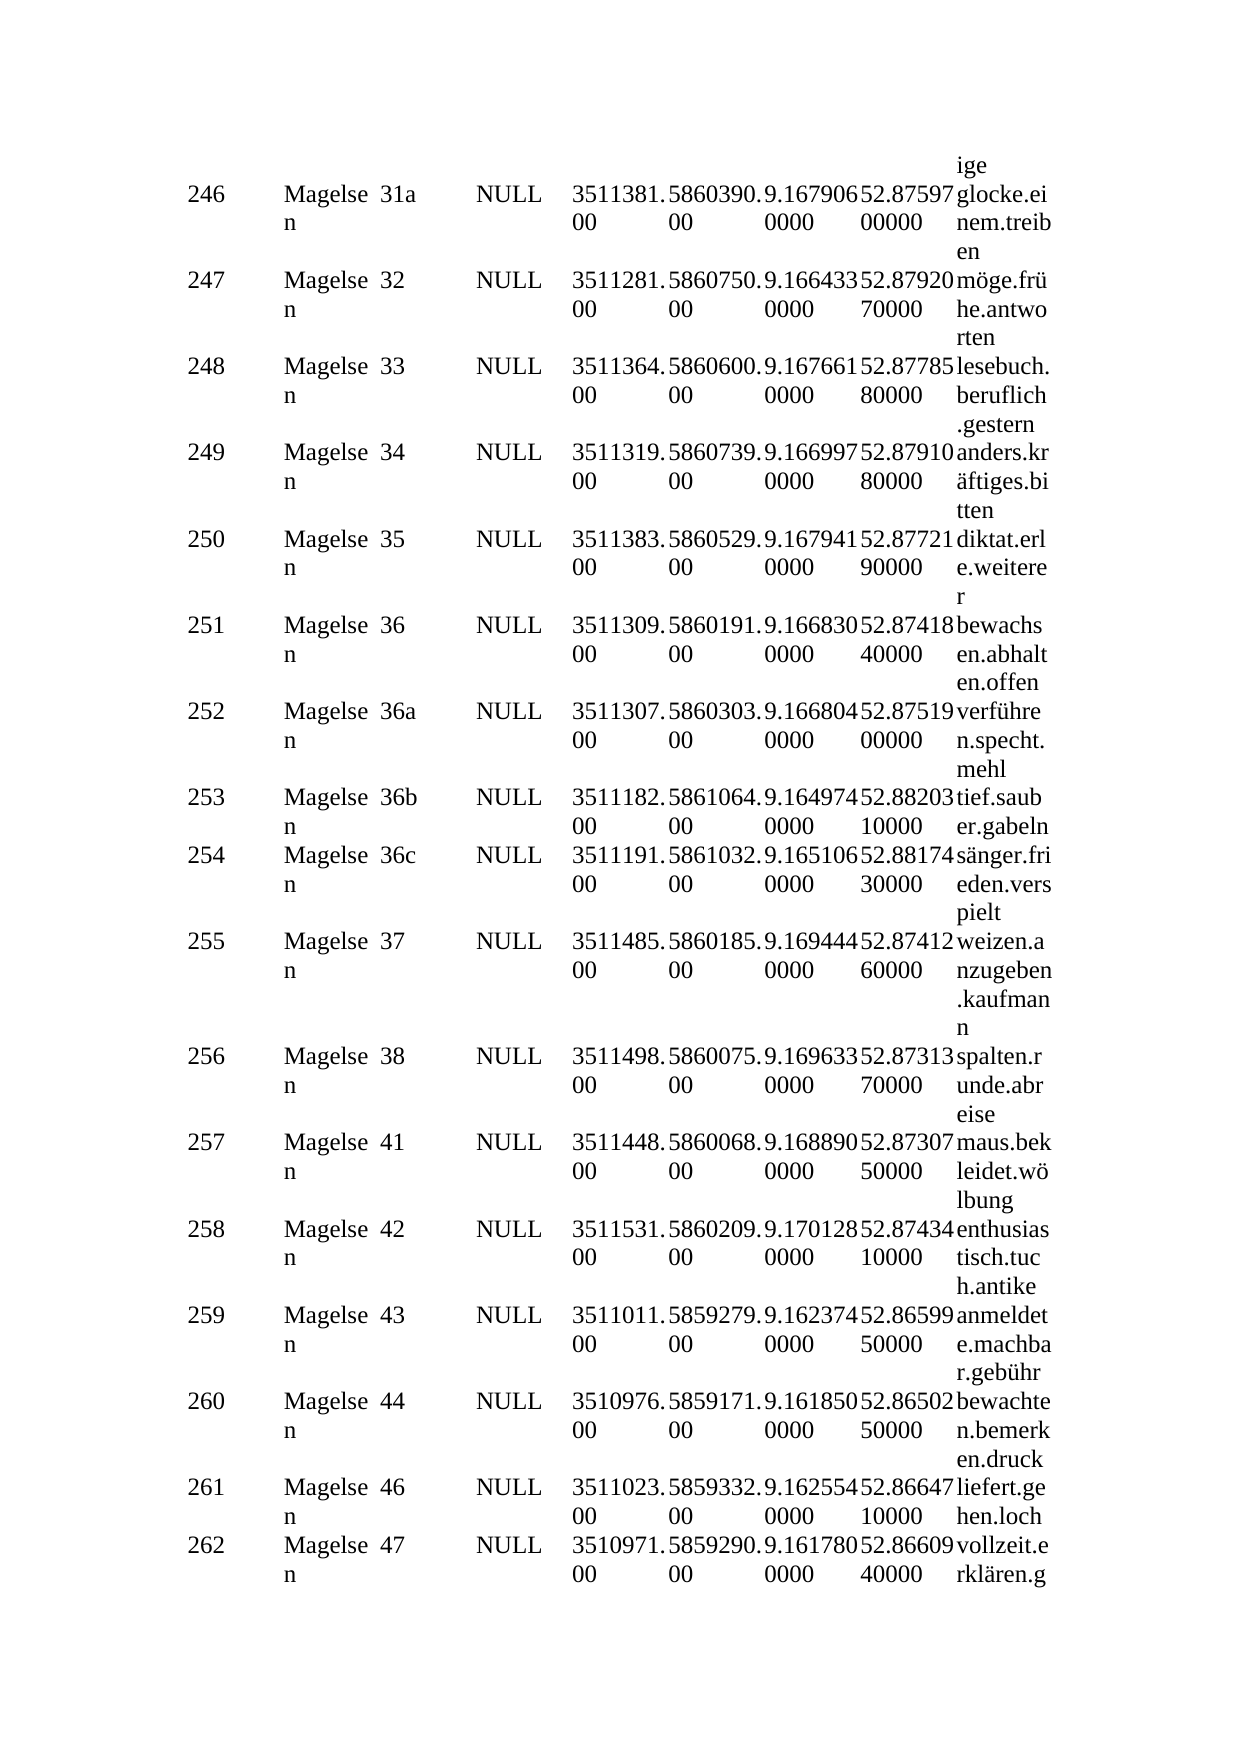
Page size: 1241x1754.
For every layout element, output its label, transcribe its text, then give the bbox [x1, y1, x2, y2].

table_cell NULL [476, 1300, 572, 1386]
table_cell 262 [188, 1530, 283, 1587]
table_cell NULL [476, 696, 572, 782]
table_cell [572, 150, 668, 179]
table_cell Magelsen [284, 1300, 380, 1386]
table_cell NULL [476, 610, 572, 696]
table_cell 5860075.00 [668, 1041, 764, 1127]
table_cell Magelsen [284, 926, 380, 1041]
table_cell Magelsen [284, 696, 380, 782]
table_cell 9.1618500000 [764, 1386, 860, 1472]
table_cell [380, 150, 476, 179]
table_cell 52.8741260000 [860, 926, 956, 1041]
table_cell ige [956, 150, 1053, 179]
table_cell 5860750.00 [668, 265, 764, 351]
table_cell 252 [188, 696, 283, 782]
table_cell 52.8817430000 [860, 840, 956, 926]
table_cell Magelsen [284, 1530, 380, 1587]
table_cell NULL [476, 783, 572, 840]
table_cell 3511281.00 [572, 265, 668, 351]
table_cell glocke.einem.treiben [956, 179, 1053, 265]
table_cell 3511485.00 [572, 926, 668, 1041]
table_cell 3511182.00 [572, 783, 668, 840]
table_cell 52.8772190000 [860, 524, 956, 610]
table_cell Magelsen [284, 610, 380, 696]
table_cell 52.8730750000 [860, 1128, 956, 1214]
table_cell 5861032.00 [668, 840, 764, 926]
table_cell 3511309.00 [572, 610, 668, 696]
table_cell NULL [476, 438, 572, 524]
table_cell 5860600.00 [668, 351, 764, 437]
table_cell Magelsen [284, 438, 380, 524]
table_cell 256 [188, 1041, 283, 1127]
table_cell 35 [380, 524, 476, 610]
table_cell Magelsen [284, 840, 380, 926]
table_cell 3511191.00 [572, 840, 668, 926]
table_cell 9.1617800000 [764, 1530, 860, 1587]
table_cell 3511364.00 [572, 351, 668, 437]
table_cell 3511498.00 [572, 1041, 668, 1127]
table_cell 36b [380, 783, 476, 840]
table_cell 52.8820310000 [860, 783, 956, 840]
table_cell Magelsen [284, 1041, 380, 1127]
table_cell 3511011.00 [572, 1300, 668, 1386]
table_cell [860, 150, 956, 179]
table_cell 41 [380, 1128, 476, 1214]
table_cell sänger.frieden.verspielt [956, 840, 1053, 926]
table_cell [476, 150, 572, 179]
table_cell 32 [380, 265, 476, 351]
table_cell 9.1651060000 [764, 840, 860, 926]
table_cell 5860390.00 [668, 179, 764, 265]
table_cell 3511381.00 [572, 179, 668, 265]
table_cell bewachten.bemerken.druck [956, 1386, 1053, 1472]
table_cell 36 [380, 610, 476, 696]
table_cell vollzeit.erklären.g [956, 1530, 1053, 1587]
table_cell 9.1676610000 [764, 351, 860, 437]
table_cell 9.1679060000 [764, 179, 860, 265]
table_cell [668, 150, 764, 179]
table_cell 3511307.00 [572, 696, 668, 782]
table_cell 44 [380, 1386, 476, 1472]
table_cell Magelsen [284, 1214, 380, 1300]
table_cell 250 [188, 524, 283, 610]
table_cell [764, 150, 860, 179]
table_cell spalten.runde.abreise [956, 1041, 1053, 1127]
table_cell 259 [188, 1300, 283, 1386]
table_cell 31a [380, 179, 476, 265]
table_cell 36a [380, 696, 476, 782]
table_cell maus.bekleidet.wölbung [956, 1128, 1053, 1214]
table_cell weizen.anzugeben.kaufmann [956, 926, 1053, 1041]
table_cell 9.1649740000 [764, 783, 860, 840]
table_cell 9.1664330000 [764, 265, 860, 351]
table_cell NULL [476, 1530, 572, 1587]
table_cell tief.sauber.gabeln [956, 783, 1053, 840]
table_cell 248 [188, 351, 283, 437]
table_cell enthusiastisch.tuch.antike [956, 1214, 1053, 1300]
table_cell 52.8751900000 [860, 696, 956, 782]
table_cell anmeldete.machbar.gebühr [956, 1300, 1053, 1386]
table_cell 257 [188, 1128, 283, 1214]
table_cell 3511531.00 [572, 1214, 668, 1300]
table_cell 3511383.00 [572, 524, 668, 610]
table_cell [188, 150, 283, 179]
table_cell 34 [380, 438, 476, 524]
table_cell 3511023.00 [572, 1473, 668, 1530]
table_cell Magelsen [284, 783, 380, 840]
table_cell 5859279.00 [668, 1300, 764, 1386]
table_cell Magelsen [284, 179, 380, 265]
table_cell 36c [380, 840, 476, 926]
table_cell 52.8778580000 [860, 351, 956, 437]
table_cell NULL [476, 1473, 572, 1530]
table_cell Magelsen [284, 351, 380, 437]
table_cell 246 [188, 179, 283, 265]
table_cell 5861064.00 [668, 783, 764, 840]
table_cell NULL [476, 1386, 572, 1472]
table_cell 52.8660940000 [860, 1530, 956, 1587]
table_cell 251 [188, 610, 283, 696]
table_cell bewachsen.abhalten.offen [956, 610, 1053, 696]
table_cell [284, 150, 380, 179]
table_cell 5860303.00 [668, 696, 764, 782]
table_cell 9.1668300000 [764, 610, 860, 696]
table_cell 5860191.00 [668, 610, 764, 696]
table_cell NULL [476, 179, 572, 265]
table_cell 258 [188, 1214, 283, 1300]
table_cell 260 [188, 1386, 283, 1472]
table_cell liefert.gehen.loch [956, 1473, 1053, 1530]
table_cell 9.1625540000 [764, 1473, 860, 1530]
table_cell NULL [476, 1128, 572, 1214]
table_cell 52.8664710000 [860, 1473, 956, 1530]
table_cell 52.8791080000 [860, 438, 956, 524]
table_cell 255 [188, 926, 283, 1041]
table_cell Magelsen [284, 265, 380, 351]
table_cell 47 [380, 1530, 476, 1587]
table_cell NULL [476, 840, 572, 926]
table_cell 3510971.00 [572, 1530, 668, 1587]
table_cell verführen.specht.mehl [956, 696, 1053, 782]
table_cell anders.kräftiges.bitten [956, 438, 1053, 524]
table_cell NULL [476, 351, 572, 437]
table_cell 33 [380, 351, 476, 437]
table_cell 5860185.00 [668, 926, 764, 1041]
table_cell 46 [380, 1473, 476, 1530]
table_cell 52.8650250000 [860, 1386, 956, 1472]
table_cell NULL [476, 1041, 572, 1127]
table_cell Magelsen [284, 1473, 380, 1530]
table_cell 38 [380, 1041, 476, 1127]
table_cell 52.8743410000 [860, 1214, 956, 1300]
table_cell Magelsen [284, 1386, 380, 1472]
table_cell Magelsen [284, 524, 380, 610]
table_cell 3511448.00 [572, 1128, 668, 1214]
table_cell NULL [476, 926, 572, 1041]
table_cell diktat.erle.weiterer [956, 524, 1053, 610]
table_cell 9.1701280000 [764, 1214, 860, 1300]
table_cell 5860739.00 [668, 438, 764, 524]
table_cell 9.1669970000 [764, 438, 860, 524]
table_cell 52.8731370000 [860, 1041, 956, 1127]
table_cell 52.8792070000 [860, 265, 956, 351]
table_cell 37 [380, 926, 476, 1041]
table_cell NULL [476, 1214, 572, 1300]
table_cell 9.1679410000 [764, 524, 860, 610]
table_cell 247 [188, 265, 283, 351]
table_cell 254 [188, 840, 283, 926]
table_cell lesebuch.beruflich.gestern [956, 351, 1053, 437]
table_cell 5859332.00 [668, 1473, 764, 1530]
table_cell 5860529.00 [668, 524, 764, 610]
table_cell 9.1696330000 [764, 1041, 860, 1127]
table_cell NULL [476, 265, 572, 351]
table_cell 5859171.00 [668, 1386, 764, 1472]
table_cell 9.1668040000 [764, 696, 860, 782]
table_cell 42 [380, 1214, 476, 1300]
table_cell 249 [188, 438, 283, 524]
table_cell NULL [476, 524, 572, 610]
table_cell 52.8659950000 [860, 1300, 956, 1386]
table_cell 9.1694440000 [764, 926, 860, 1041]
table_cell 3510976.00 [572, 1386, 668, 1472]
table_cell 3511319.00 [572, 438, 668, 524]
table_cell 253 [188, 783, 283, 840]
table_cell 261 [188, 1473, 283, 1530]
table_cell Magelsen [284, 1128, 380, 1214]
table_cell 5860068.00 [668, 1128, 764, 1214]
table_cell möge.frühe.antworten [956, 265, 1053, 351]
table_cell 5860209.00 [668, 1214, 764, 1300]
table_cell 5859290.00 [668, 1530, 764, 1587]
table_cell 43 [380, 1300, 476, 1386]
table_cell 52.8741840000 [860, 610, 956, 696]
table_cell 9.1688900000 [764, 1128, 860, 1214]
table_cell 9.1623740000 [764, 1300, 860, 1386]
table_cell 52.8759700000 [860, 179, 956, 265]
